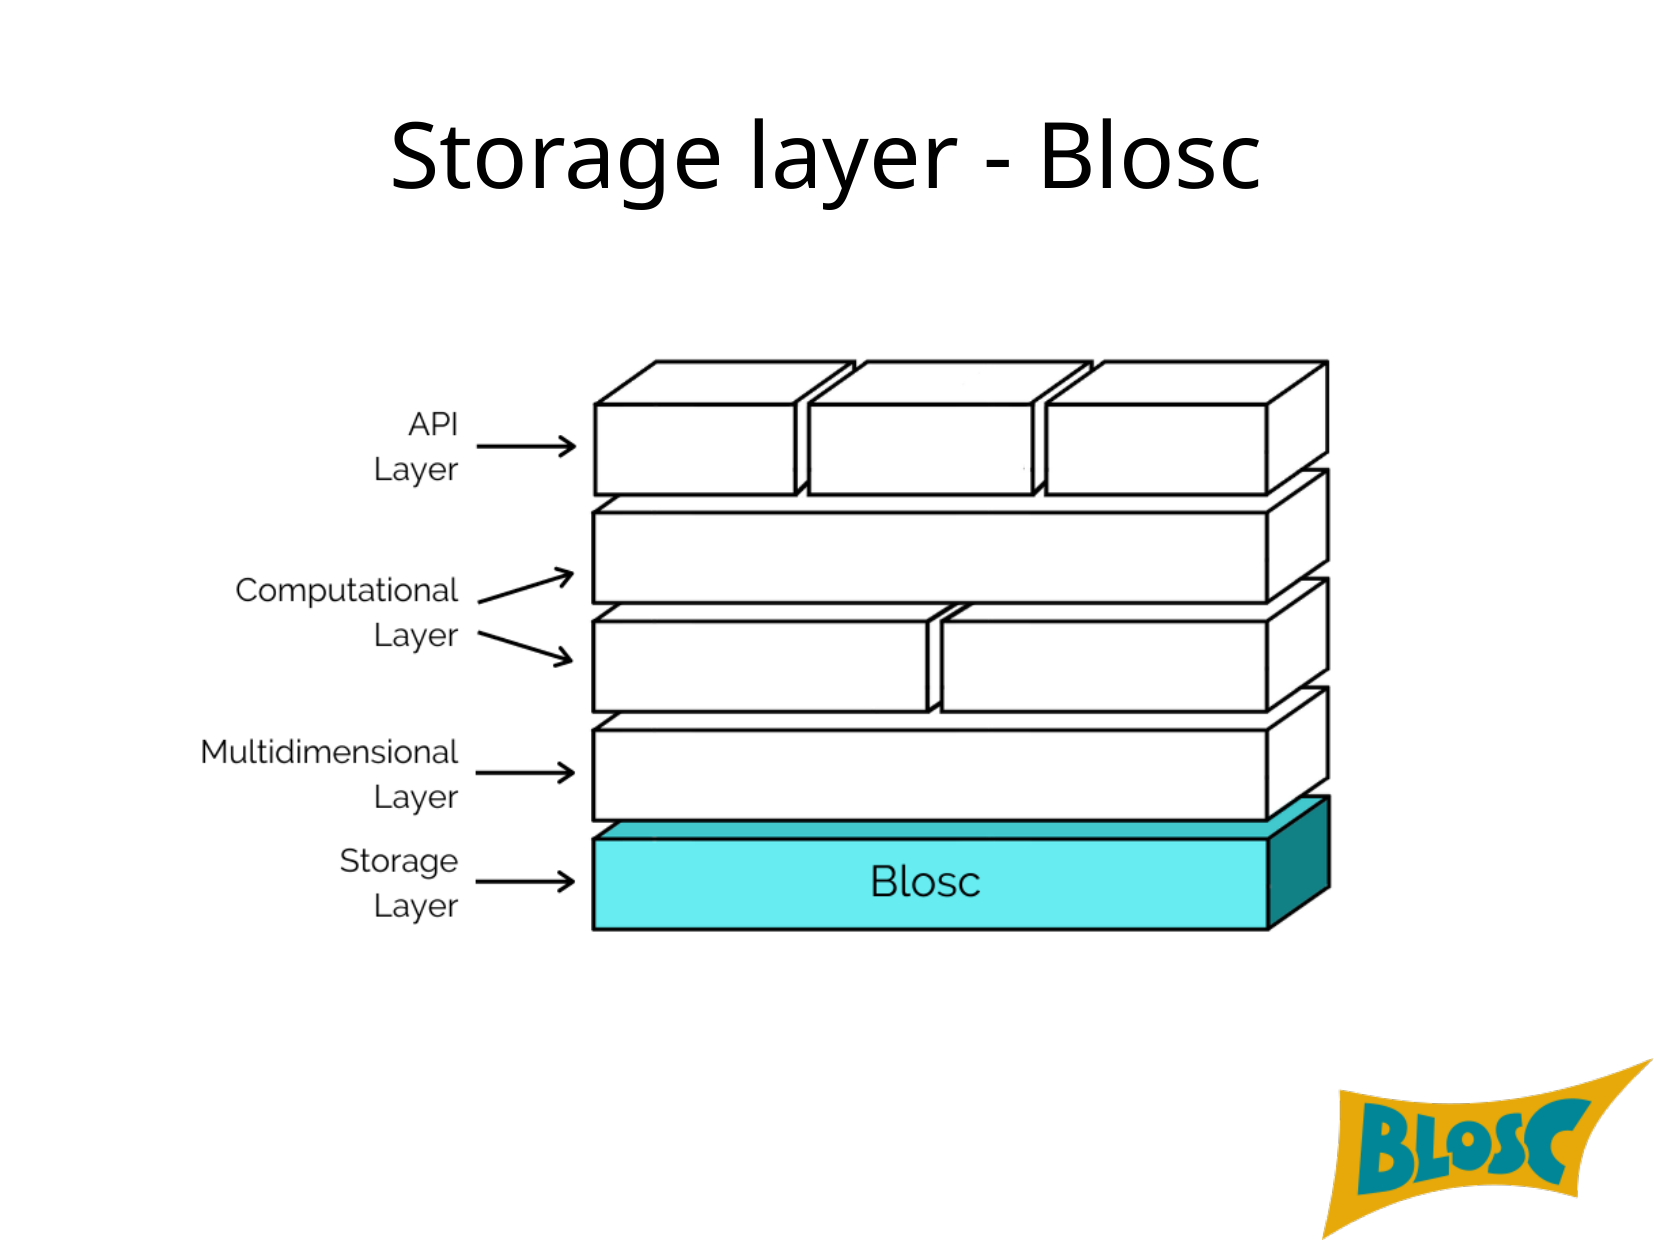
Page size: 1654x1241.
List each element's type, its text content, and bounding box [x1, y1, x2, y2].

title Storage layer - Blosc [82, 49, 1571, 257]
picture [11, 94, 1654, 1240]
